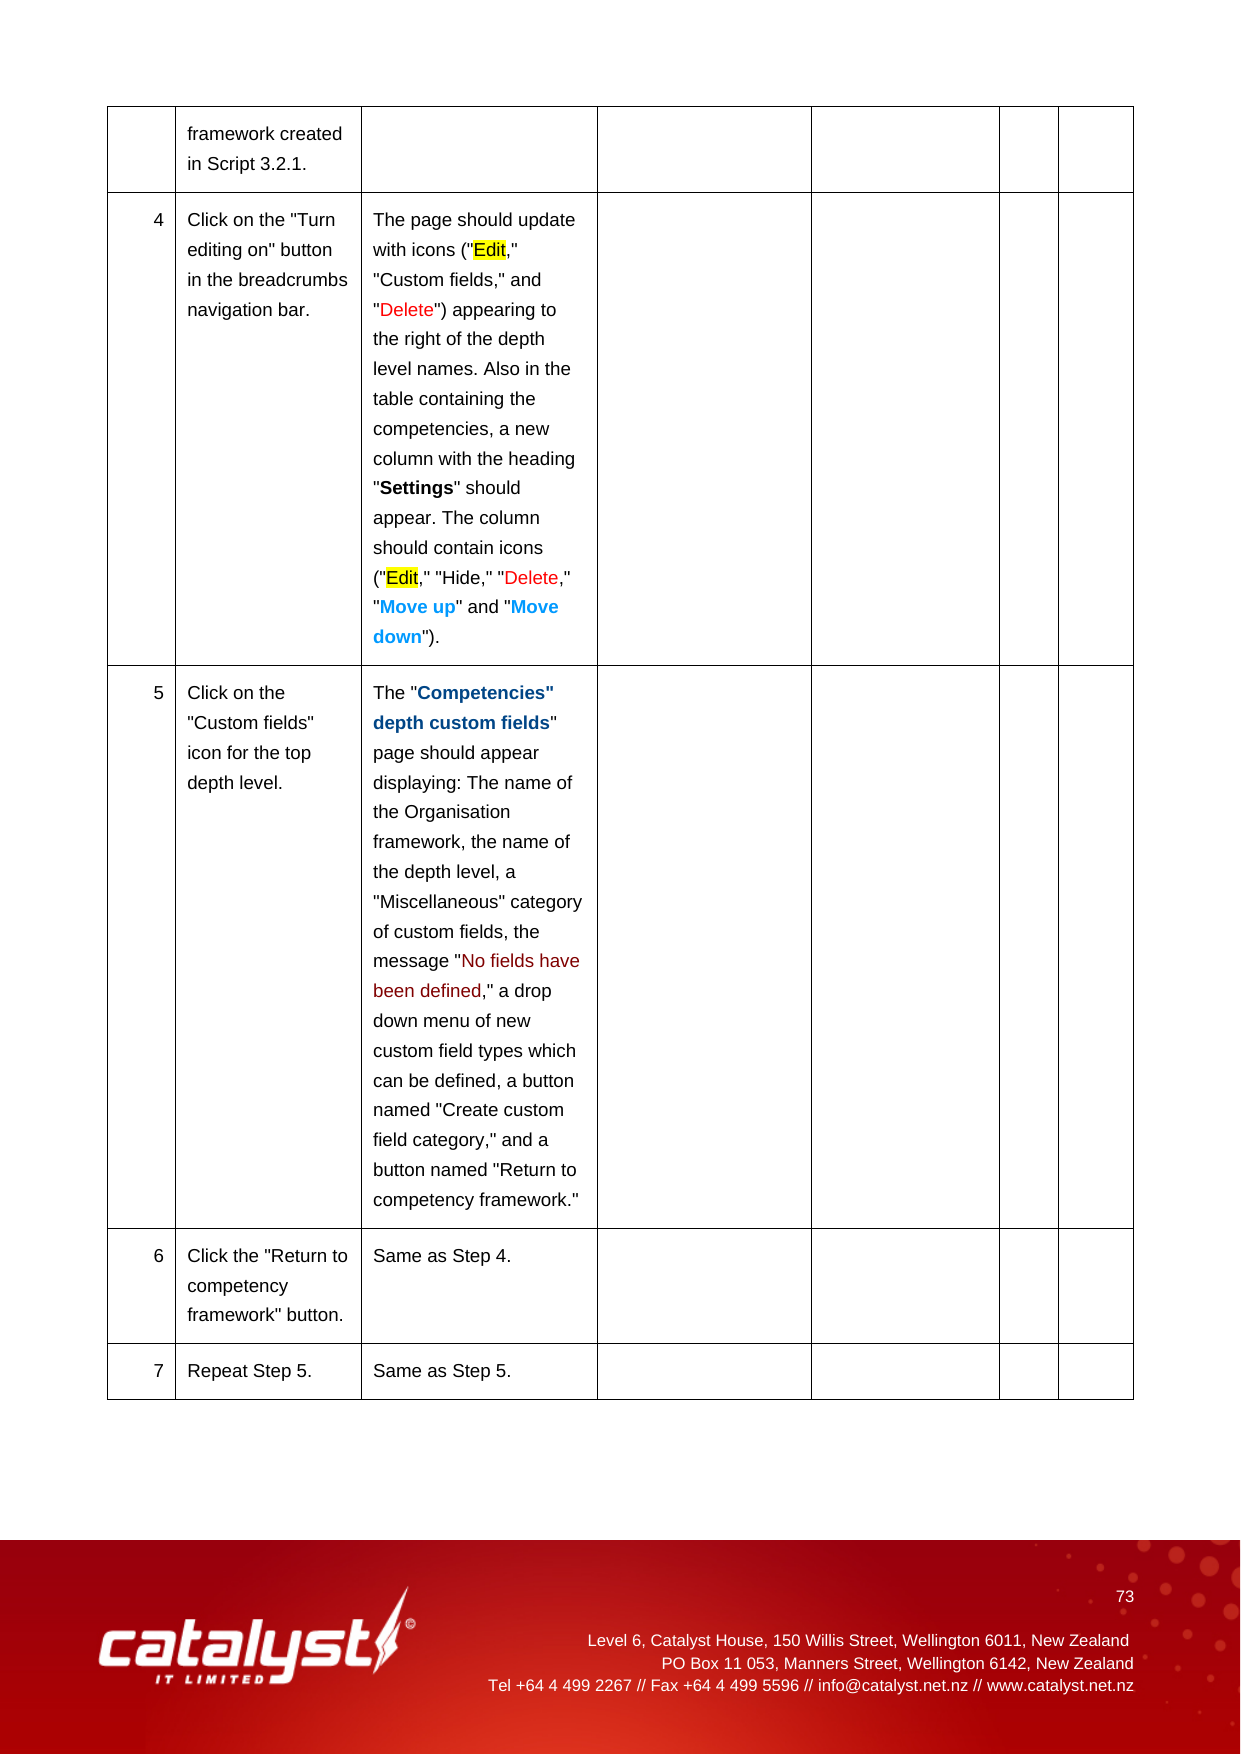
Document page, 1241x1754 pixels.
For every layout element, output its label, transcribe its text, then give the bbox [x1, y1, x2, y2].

table_cell [812, 1229, 999, 1343]
table_cell Click on the "Custom fields" icon for the top depth level. [176, 666, 361, 1228]
table_cell framework created in Script 3.2.1. [176, 107, 361, 192]
table_cell [812, 666, 999, 1228]
table_cell [1000, 107, 1058, 192]
table_cell [598, 193, 811, 665]
table_cell [598, 1229, 811, 1343]
table_cell 6 [108, 1229, 175, 1343]
table_cell 5 [108, 666, 175, 1228]
table_cell [1000, 1344, 1058, 1399]
table_cell [1059, 107, 1133, 192]
table_cell [598, 666, 811, 1228]
table_cell [1059, 193, 1133, 665]
table_cell [598, 107, 811, 192]
table_cell [598, 1344, 811, 1399]
table_cell [812, 193, 999, 665]
table_cell 7 [108, 1344, 175, 1399]
table_cell Repeat Step 5. [176, 1344, 361, 1399]
table_cell [812, 107, 999, 192]
table_cell Click on the "Turn editing on" button in the breadcrumbs navigation bar. [176, 193, 361, 665]
table_cell [1000, 666, 1058, 1228]
table_cell [1000, 193, 1058, 665]
table_cell [812, 1344, 999, 1399]
table_cell [1059, 1344, 1133, 1399]
picture [0, 1540, 1241, 1754]
table_cell [1000, 1229, 1058, 1343]
table_cell Click the "Return to competency framework" button. [176, 1229, 361, 1343]
table_cell 4 [108, 193, 175, 665]
table_cell [1059, 666, 1133, 1228]
table_cell [108, 107, 175, 192]
table_cell Same as Step 5. [362, 1344, 597, 1399]
table_cell Same as Step 4. [362, 1229, 597, 1343]
table_cell [362, 107, 597, 192]
table_cell The page should update with icons ("Edit," "Custom fields," and "Delete") appearing to the right of the depth level names. Also in the table containing the competencies, a new column with the heading "Settings" should appear. The column should contain icons ("Edit," "Hide," "Delete," "Move up" and "Move down"). [362, 193, 597, 665]
table_cell The "Competencies" depth custom fields" page should appear displaying: The name of the Organisation framework, the name of the depth level, a "Miscellaneous" category of custom fields, the message "No fields have been defined," a drop down menu of new custom field types which can be defined, a button named "Create custom field category," and a button named "Return to competency framework." [362, 666, 597, 1228]
table_cell [1059, 1229, 1133, 1343]
